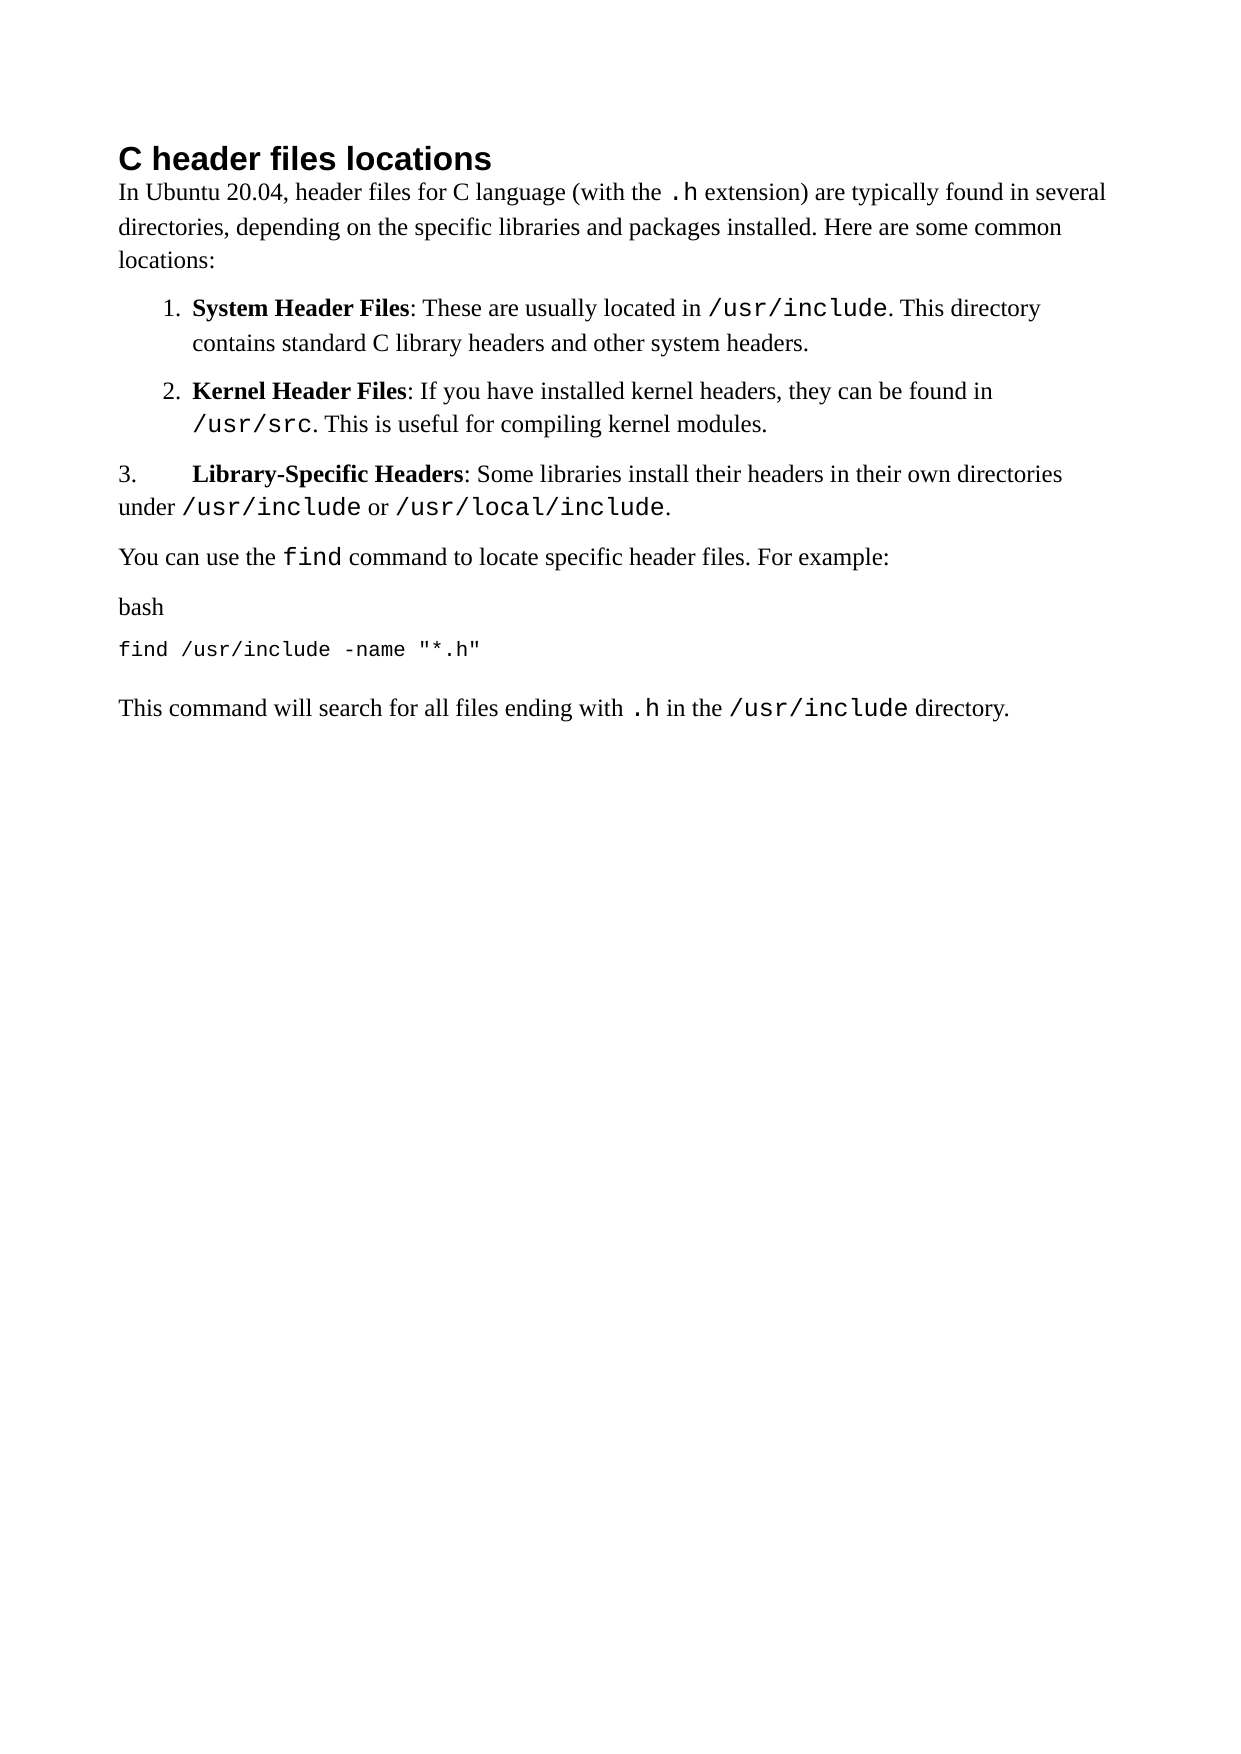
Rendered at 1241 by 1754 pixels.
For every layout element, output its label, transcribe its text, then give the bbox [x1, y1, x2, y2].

list Kernel Header Files: If you have installed kernel headers, they can be found in /usr/src. This is useful for compiling kernel modules. [162, 376, 1122, 440]
text bash [118, 592, 1122, 621]
list System Header Files: These are usually located in /usr/include. This directory contains standard C library headers and other system headers. [162, 293, 1122, 357]
text This command will search for all files ending with .h in the /usr/include directory. [118, 693, 1122, 723]
subtitle C header files locations [118, 139, 1122, 177]
text You can use the find command to locate specific header files. For example: [118, 542, 1122, 573]
list Library-Specific Headers: Some libraries install their headers in their own directories under /usr/include or /usr/local/include. [118, 459, 1122, 523]
text In Ubuntu 20.04, header files for C language (with the .h extension) are typically found in several directories, depending on the specific libraries and packages installed. Here are some common locations: [118, 177, 1122, 274]
text find /usr/include -name "*.h" [118, 639, 1122, 663]
